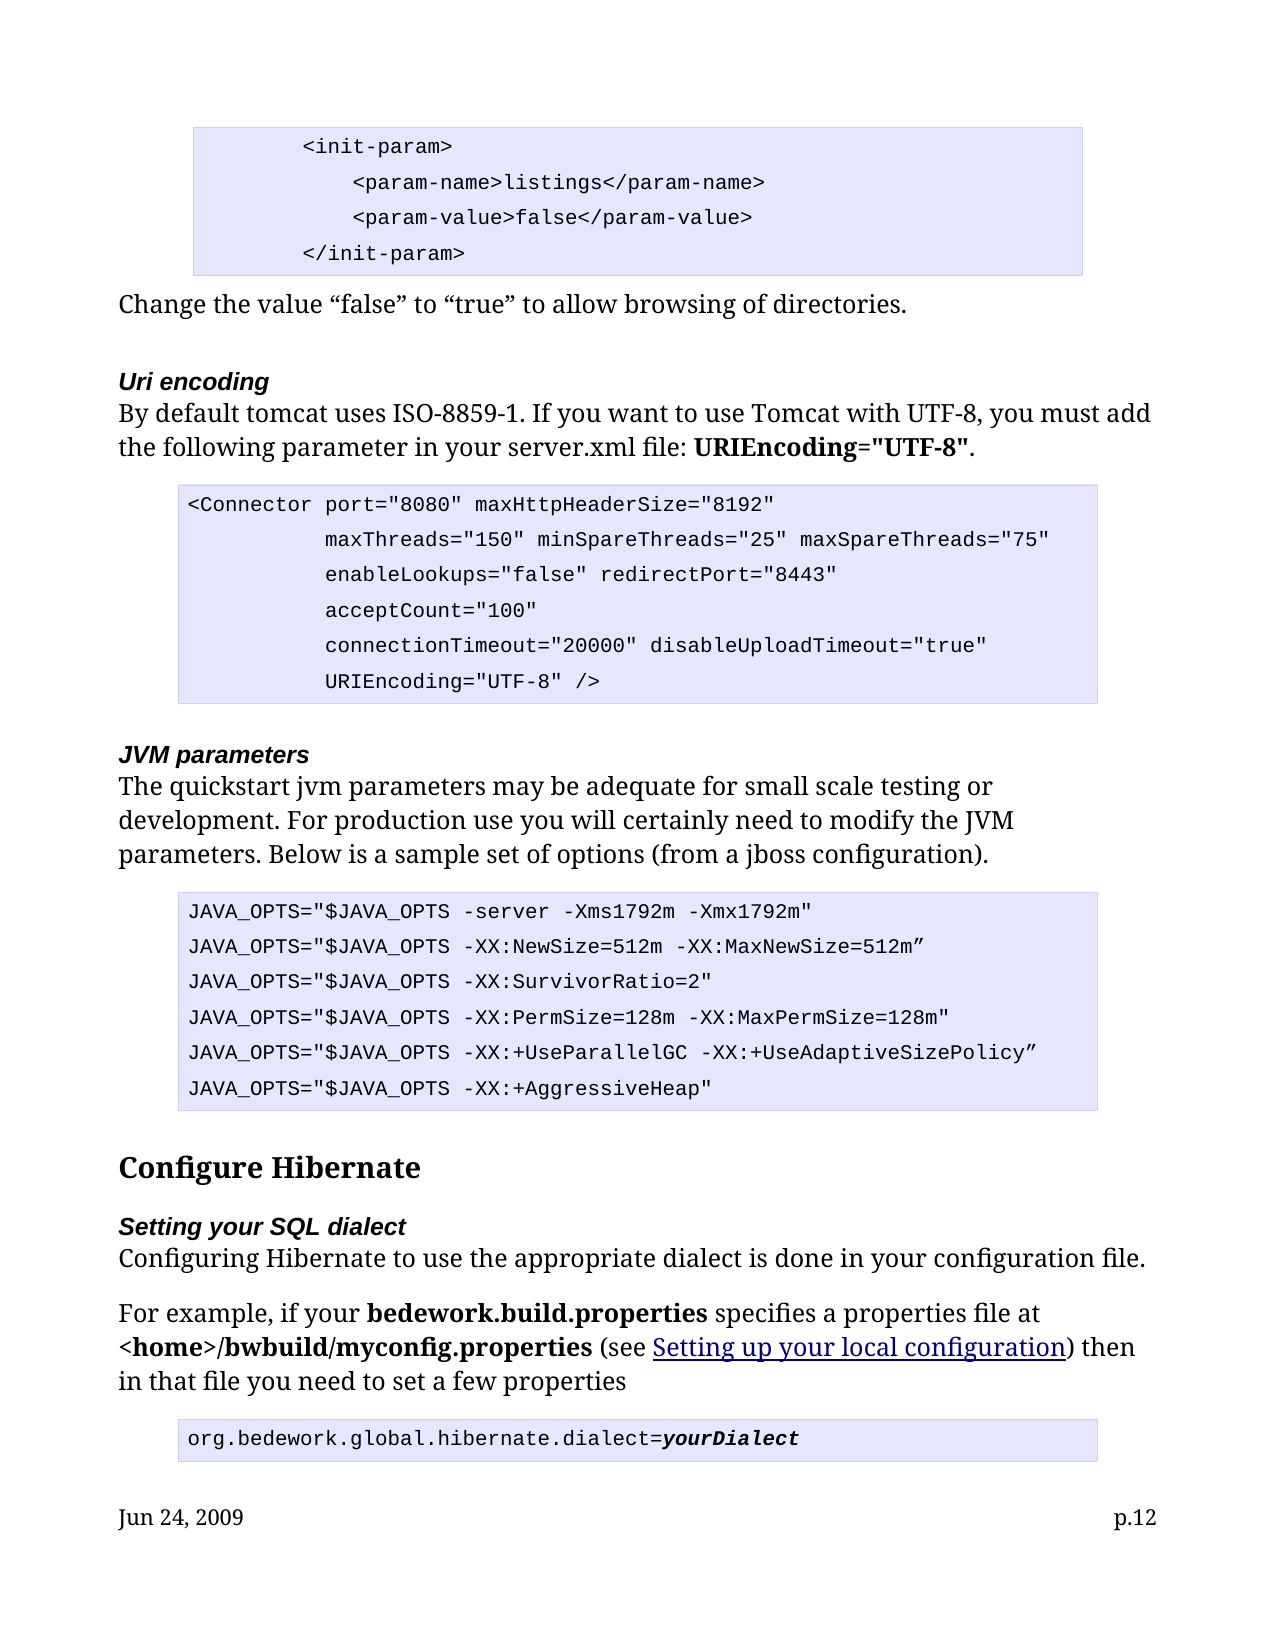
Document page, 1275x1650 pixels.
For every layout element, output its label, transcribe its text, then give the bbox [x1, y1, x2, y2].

text connectionTimeout="20000" disableUploadTimeout="true" [179, 626, 1097, 659]
text The quickstart jvm parameters may be adequate for small scale testing or development. For production use you will certainly need to modify the JVM parameters. Below is a sample set of options (from a jboss configuration). [118, 768, 1157, 871]
text <init-param> [194, 128, 1082, 160]
text By default tomcat uses ISO-8859-1. If you want to use Tomcat with UTF-8, you must add the following parameter in your server.xml file: URIEncoding="UTF-8". [118, 395, 1157, 463]
text <param-name>listings</param-name> [194, 163, 1082, 195]
text JAVA_OPTS="$JAVA_OPTS -server -Xms1792m -Xmx1792m" JAVA_OPTS="$JAVA_OPTS -XX:NewSize=512m -XX:MaxNewSize=512m” [179, 893, 1097, 960]
text acceptCount="100" [179, 591, 1097, 623]
text <param-value>false</param-value> [194, 198, 1082, 231]
text For example, if your bedework.build.properties specifies a properties file at <home>/bwbuild/myconfig.properties (see Setting up your local configuration) then in that file you need to set a few properties [118, 1296, 1157, 1398]
text org.bedework.global.hibernate.dialect=yourDialect [179, 1420, 1097, 1461]
text URIEncoding="UTF-8" /> [179, 662, 1097, 703]
text JAVA_OPTS="$JAVA_OPTS -XX:SurvivorRatio=2" JAVA_OPTS="$JAVA_OPTS -XX:PermSize=128m -XX:MaxPermSize=128m" JAVA_OPTS="$JAVA_OPTS -XX:+UseParallelGC -XX:+UseAdaptiveSizePolicy” [179, 962, 1097, 1066]
text Change the value “false” to “true” to allow browsing of directories. [118, 287, 1157, 321]
text </init-param> [194, 233, 1082, 275]
subtitle Uri encoding [118, 368, 1157, 395]
subtitle JVM parameters [118, 741, 1157, 768]
subtitle Configure Hibernate [118, 1148, 1157, 1187]
subtitle Setting your SQL dialect [118, 1213, 1157, 1241]
text JAVA_OPTS="$JAVA_OPTS -XX:+AggressiveHeap" [179, 1069, 1097, 1110]
text <Connector port="8080" maxHttpHeaderSize="8192" [179, 486, 1097, 517]
text maxThreads="150" minSpareThreads="25" maxSpareThreads="75" enableLookups="false" redirectPort="8443" [179, 520, 1097, 588]
text Configuring Hibernate to use the appropriate dialect is done in your configuration file. [118, 1241, 1157, 1275]
